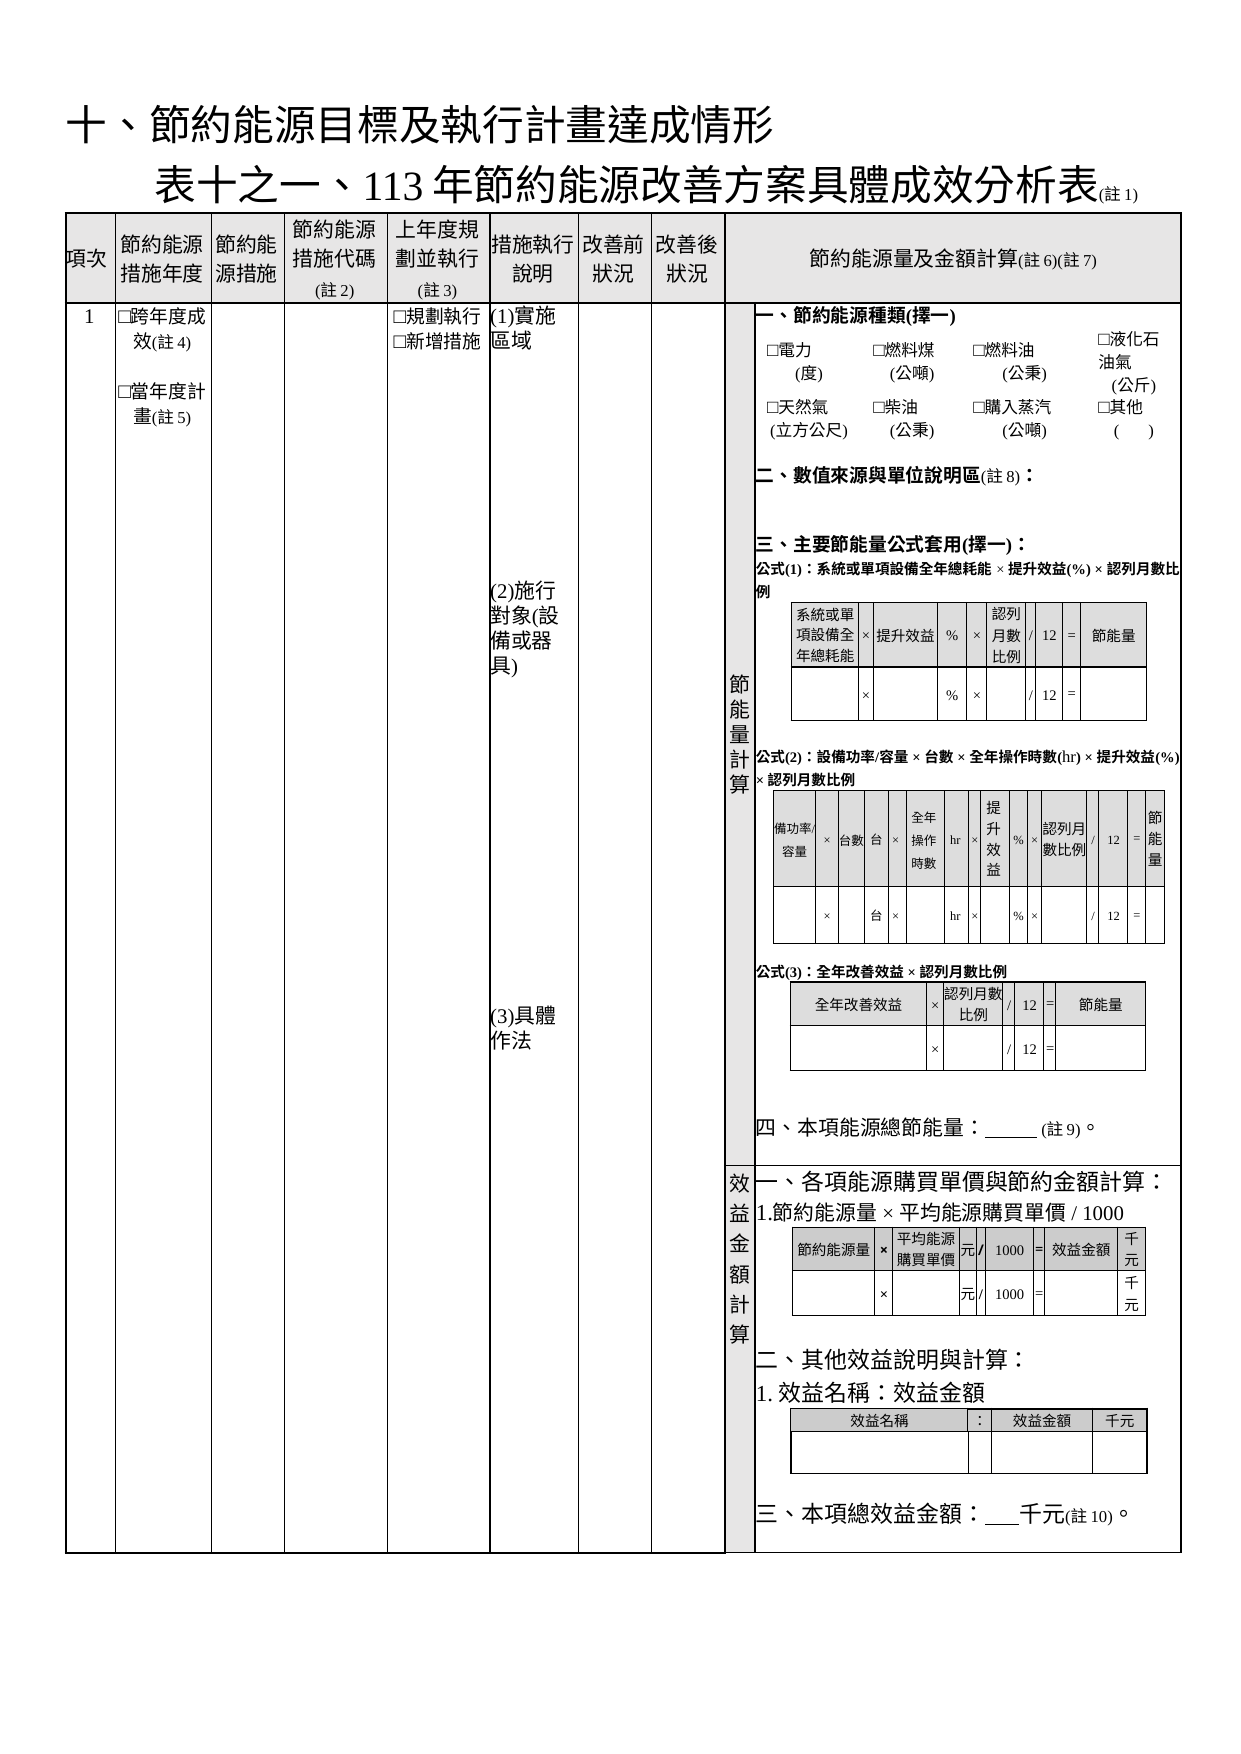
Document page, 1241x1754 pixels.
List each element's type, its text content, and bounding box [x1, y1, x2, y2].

table_cell = [1034, 1271, 1044, 1315]
table_header □燃料油 (公秉) [962, 327, 1087, 396]
table_cell × [875, 1271, 892, 1315]
table_header 改善前 狀況 [579, 214, 651, 302]
table_cell □購入蒸汽 (公噸) [962, 396, 1087, 441]
table_header 節約能源 措施代碼 (註2) [285, 214, 387, 302]
table_cell [792, 668, 858, 720]
table_header 備功率/容量 [774, 791, 815, 886]
table_cell [1146, 887, 1164, 942]
table_header hr [945, 791, 968, 886]
table_cell 台 [865, 887, 888, 942]
table_cell [981, 887, 1009, 942]
table_header 認列月數比例 [987, 603, 1025, 666]
table_header / [1087, 791, 1098, 886]
table_cell 元 [960, 1271, 976, 1315]
table_cell 1000 [986, 1271, 1033, 1315]
table_header □電力 (度) [756, 327, 862, 396]
table_header 千元 [1093, 1410, 1146, 1431]
table_header 節約能源 措施年度 [116, 214, 211, 302]
table_header 上年度規劃並執行 (註3) [388, 214, 489, 302]
table_cell (1)實施區域 (2)施行對象(設備或器具) (3)具體作法 [491, 304, 578, 1552]
table_cell % [1010, 887, 1027, 942]
table_header 12 [1015, 983, 1043, 1025]
table_header ： [968, 1410, 991, 1431]
table_cell [907, 887, 944, 942]
table_cell 1 [67, 304, 115, 1552]
text 十、節約能源目標及執行計畫達成情形 [66, 92, 1181, 152]
table_header 改善後 狀況 [652, 214, 724, 302]
table_header = [1044, 983, 1055, 1025]
table_header 提升效益 [981, 791, 1009, 886]
table_header 措施執行 說明 [491, 214, 578, 302]
table_header × [927, 983, 943, 1025]
table_cell [1093, 1432, 1146, 1473]
table_cell / [1003, 1026, 1014, 1070]
table_header % [1010, 791, 1027, 886]
table_cell [793, 1271, 874, 1315]
table_cell □跨年度成效(註4) □當年度計畫(註5) [116, 304, 211, 1552]
table_cell [579, 304, 651, 1552]
table_header = [1034, 1228, 1044, 1270]
table_cell × [967, 668, 986, 720]
table_header × [859, 603, 873, 666]
table_header 12 [1099, 791, 1127, 886]
table_header 項次 [67, 214, 115, 302]
table_cell [987, 668, 1025, 720]
table_cell 二、數值來源與單位說明區(註8)： 三、主要節能量公式套用(擇一)： 公式(1)：系統或單項設備全年總耗能 × 提升效益(%) × 認列月數比例 公式(2)：設備功率/容量 × 台數 × 全年操作時數(hr) × 提升效益(%) × 認列月數比例 公式(3)：全年改善效益 × 認列月數比例 四、本項能源總節能量： (註9)。 [756, 441, 1180, 1165]
table_cell 千元 [1118, 1271, 1145, 1315]
table_header 全年改善效益 [791, 983, 926, 1025]
table_header □液化石油氣 (公斤) [1087, 327, 1180, 396]
table_header 1000 [986, 1228, 1033, 1270]
table_cell [285, 304, 387, 1552]
table_cell [774, 887, 815, 942]
table_cell [874, 668, 937, 720]
table_cell = [1128, 887, 1145, 942]
table_cell × [1028, 887, 1041, 942]
table_cell □其他 ( ) [1087, 396, 1180, 441]
text 表十之一、113年節約能源改善方案具體成效分析表(註1) [111, 152, 1181, 212]
table_header × [889, 791, 906, 886]
table_header × [875, 1228, 892, 1270]
table_header 提升效益 [874, 603, 937, 666]
table_cell 一、各項能源購買單價與節約金額計算： 1.節約能源量 × 平均能源購買單價 / 1000 二、其他效益說明與計算： 1. 效益名稱：效益金額 三、本項總效益金額： 千元(註10)。 [756, 1166, 1180, 1552]
table_header 節約能源措施 [212, 214, 284, 302]
table_header 節能量 [1056, 983, 1145, 1025]
table_cell □柴油 (公秉) [862, 396, 962, 441]
table_cell [944, 1026, 1002, 1070]
table_header = [1063, 603, 1080, 666]
table_header % [938, 603, 966, 666]
table_header 節約能源量 [793, 1228, 874, 1270]
table_header 節能量 [1081, 603, 1146, 666]
table_cell hr [945, 887, 968, 942]
table_header 平均能源購買單價 [893, 1228, 959, 1270]
table_cell × [816, 887, 838, 942]
table_cell [1042, 887, 1086, 942]
table_header 效益名稱 [791, 1409, 967, 1431]
table_cell × [927, 1026, 943, 1070]
table_header 認列月數比例 [1042, 791, 1086, 886]
table_header □燃料煤 (公噸) [862, 327, 962, 396]
table_header 元 [960, 1228, 976, 1270]
table_cell □規劃執行 □新增措施 [388, 304, 489, 1552]
table_cell [893, 1271, 959, 1315]
table_header = [1128, 791, 1145, 886]
table_header 節約能源量及金額計算(註6)(註7) [726, 214, 1180, 302]
table_cell [1056, 1026, 1145, 1070]
table_header × [967, 603, 986, 666]
table_cell 12 [1036, 668, 1062, 720]
table_header 全年操作時數 [907, 791, 944, 886]
table_cell 12 [1099, 887, 1127, 942]
table_cell = [1044, 1026, 1055, 1070]
table_cell = [1063, 668, 1080, 720]
table_cell 效益金額計算 [726, 1166, 754, 1552]
table_cell / [977, 1271, 985, 1315]
table_header 系統或單項設備全年總耗能 [792, 603, 858, 666]
table_cell 節能量計算 [726, 304, 754, 1165]
table_cell × [889, 887, 906, 942]
table_cell × [859, 668, 873, 720]
table_cell % [938, 668, 966, 720]
table_cell [212, 304, 284, 1552]
table_cell [1081, 668, 1146, 720]
table_header / [977, 1228, 985, 1270]
table_cell × [969, 887, 980, 942]
table_cell / [1087, 887, 1098, 942]
table_cell □天然氣 (立方公尺) [756, 396, 862, 441]
table_cell [1045, 1271, 1117, 1315]
table_cell / [1026, 668, 1035, 720]
table_header 12 [1036, 603, 1062, 666]
table_cell [969, 1432, 991, 1473]
table_header 台 [865, 791, 888, 886]
table_cell [792, 1432, 968, 1473]
table_header × [816, 791, 838, 886]
table_header / [1026, 603, 1035, 666]
table_header 節能量 [1146, 791, 1164, 886]
table_cell [652, 304, 724, 1552]
table_header 效益金額 [1045, 1228, 1117, 1270]
table_header 認列月數比例 [944, 983, 1002, 1025]
table_cell 12 [1015, 1026, 1043, 1070]
table_header 效益金額 [992, 1410, 1092, 1431]
table_cell [992, 1432, 1092, 1473]
table_cell [791, 1026, 926, 1070]
table_header × [969, 791, 980, 886]
table_cell 一、節約能源種類(擇一) [756, 304, 1180, 327]
table_cell [839, 887, 864, 942]
table_header 千元 [1118, 1228, 1145, 1270]
table_header × [1028, 791, 1041, 886]
table_header 台數 [839, 791, 864, 886]
table_header / [1003, 983, 1014, 1025]
